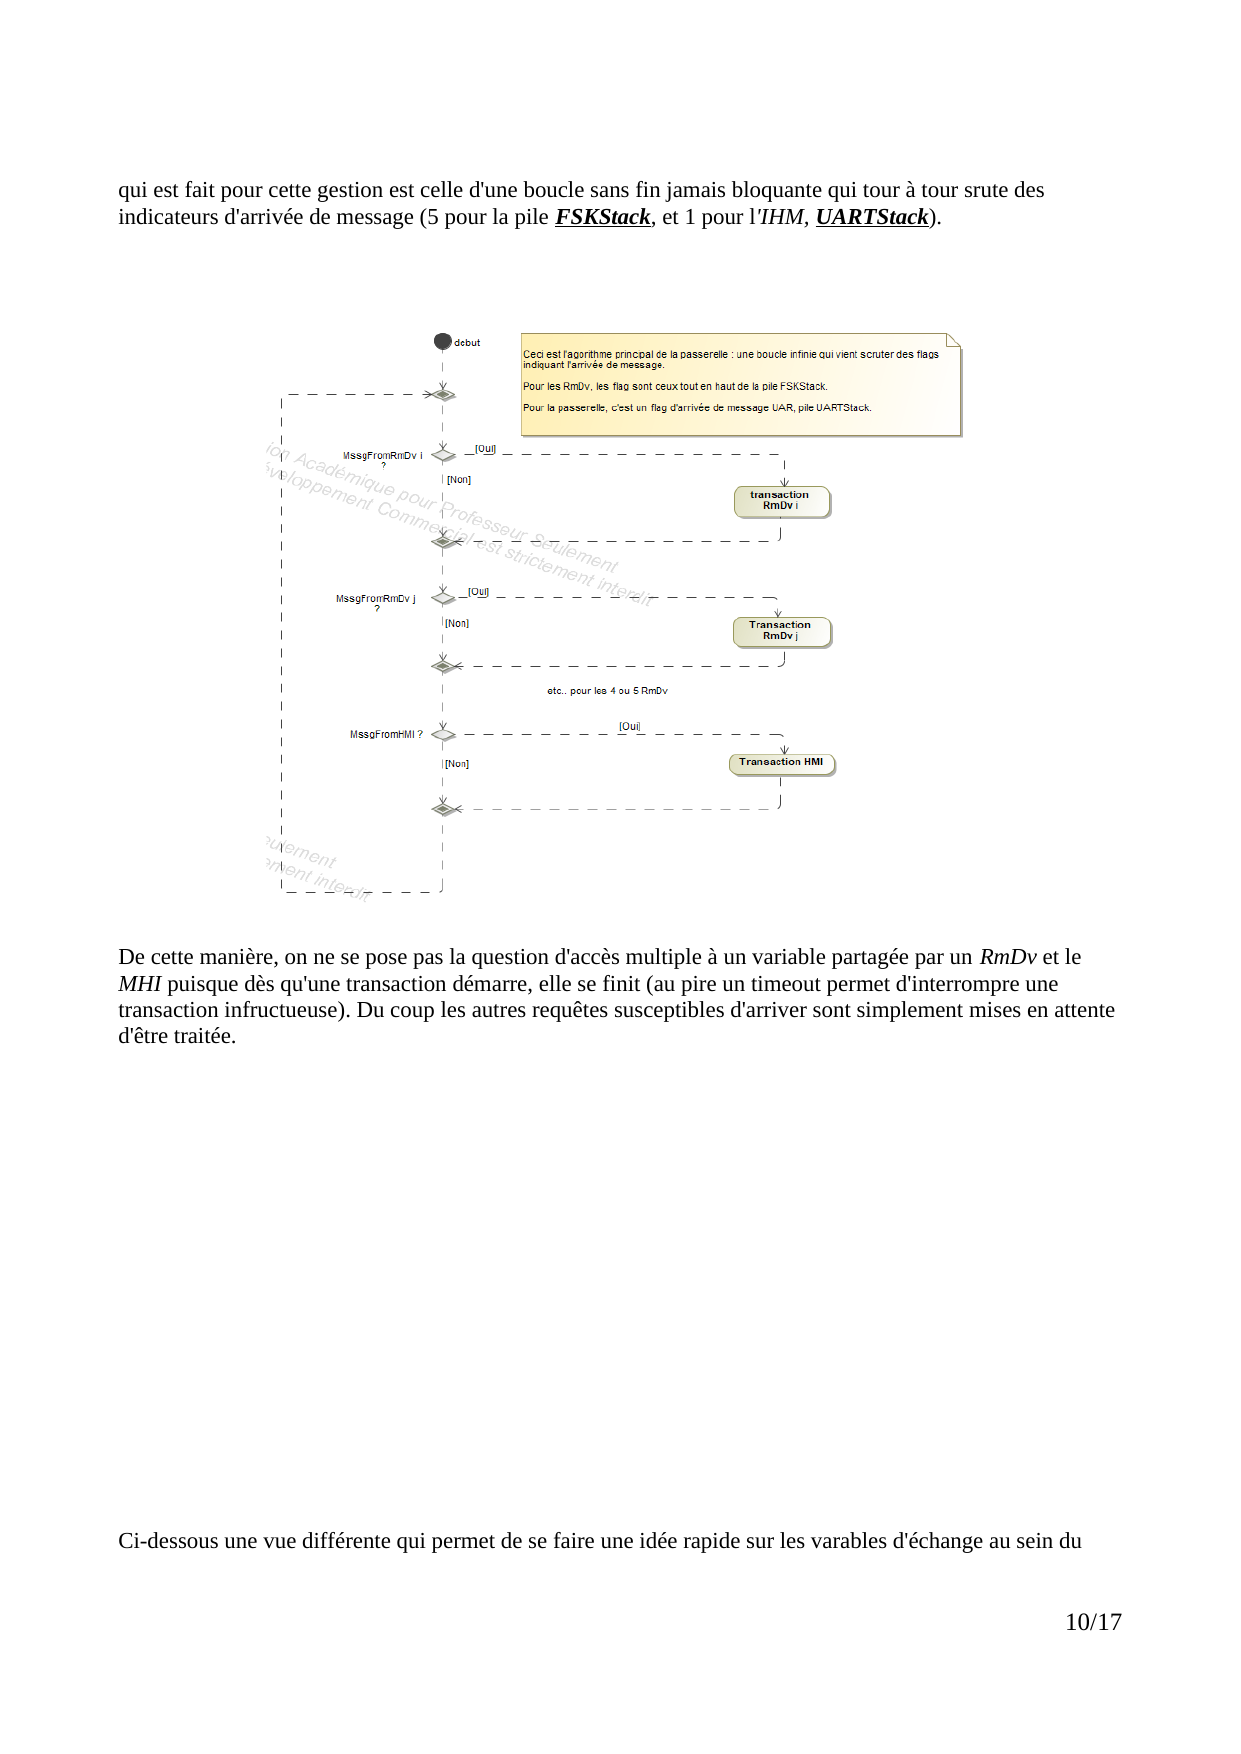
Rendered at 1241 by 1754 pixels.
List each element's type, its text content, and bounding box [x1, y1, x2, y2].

text qui est fait pour cette gestion est celle d'une boucle sans fin jamais bloquante qui tour à tour srute des indicateurs d'arrivée de message (5 pour la pile FSKStack, et 1 pour l'IHM, UARTStack). [118, 176, 1122, 229]
text Ci-dessous une vue différente qui permet de se faire une idée rapide sur les varables d'échange au sein du [118, 1527, 1122, 1554]
text De cette manière, on ne se pose pas la question d'accès multiple à un variable partagée par un RmDv et le MHI puisque dès qu'une transaction démarre, elle se finit (au pire un timeout permet d'interrompre une transaction infructueuse). Du coup les autres requêtes susceptibles d'arriver sont simplement mises en attente d'être traitée. [118, 943, 1122, 1049]
